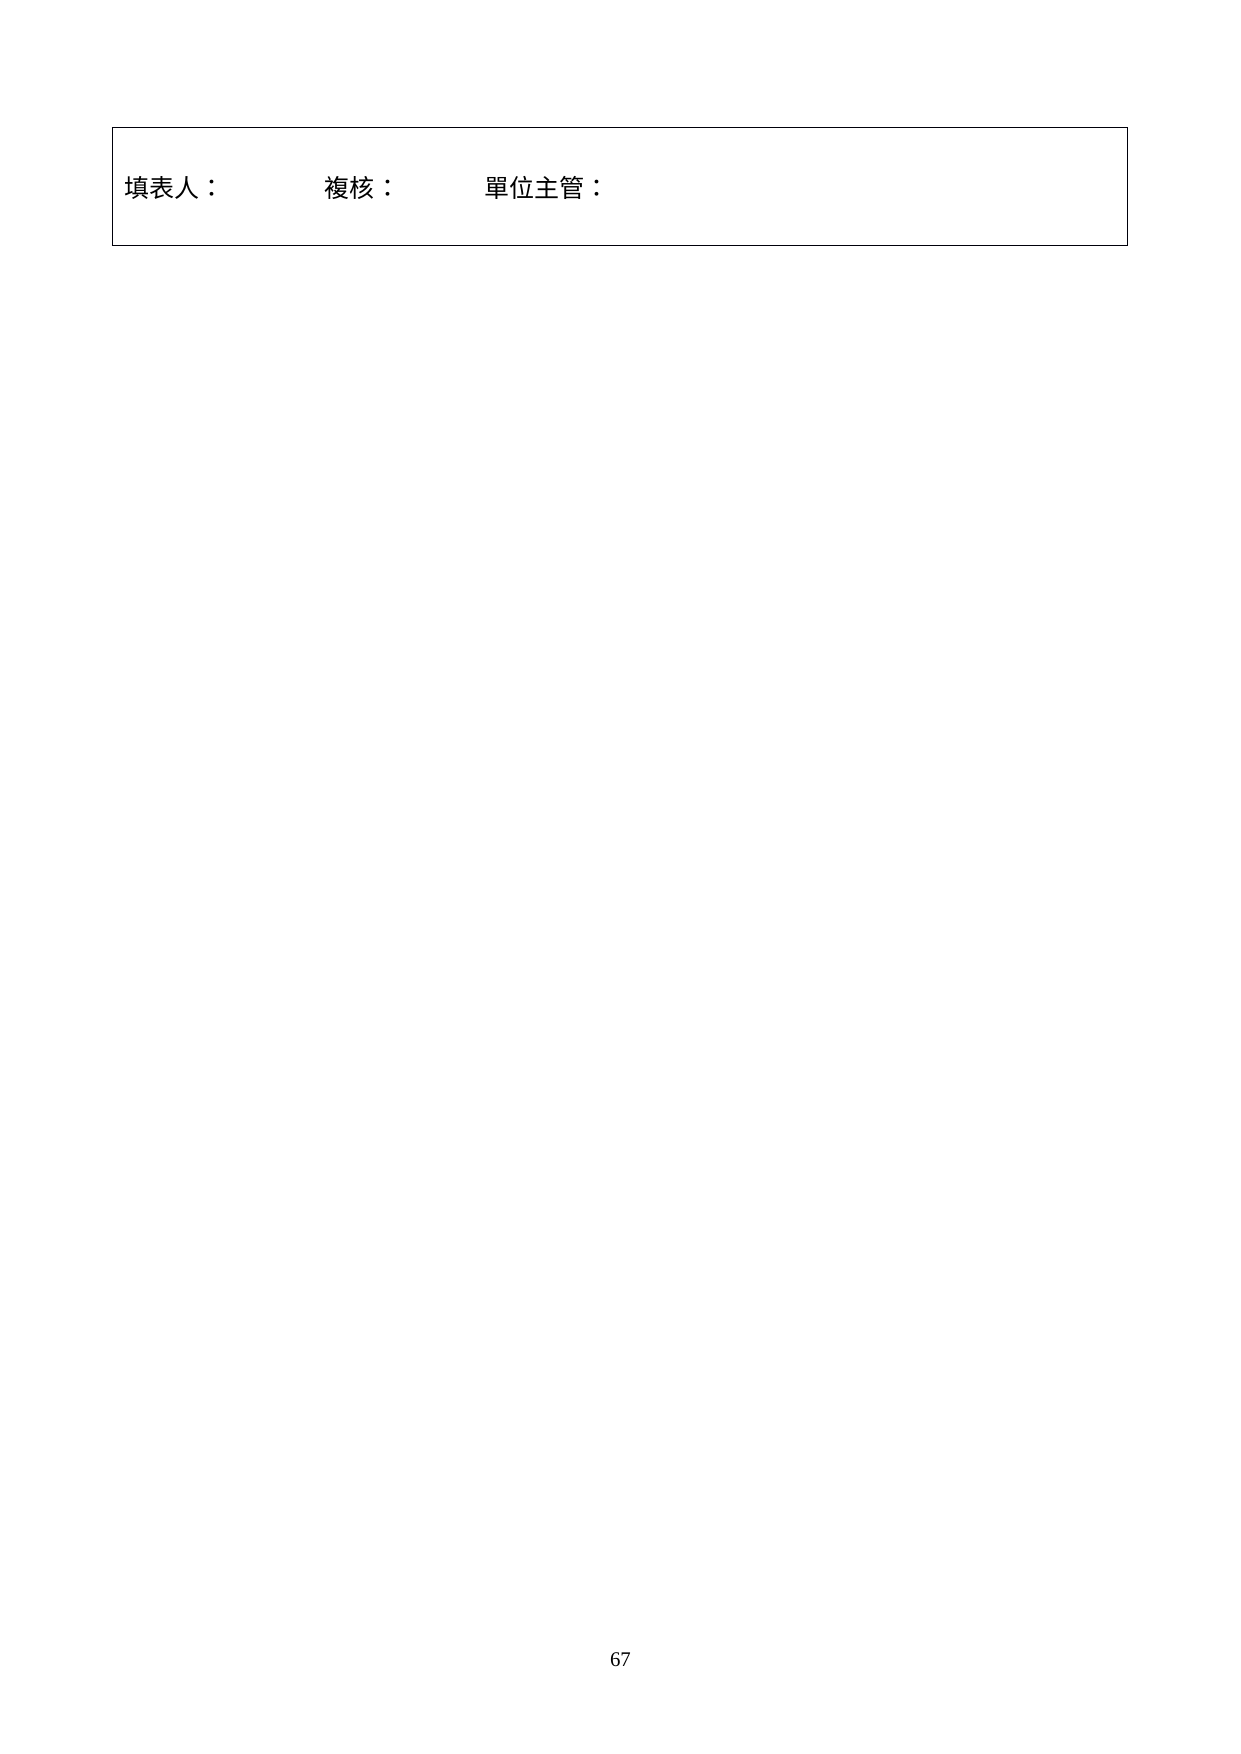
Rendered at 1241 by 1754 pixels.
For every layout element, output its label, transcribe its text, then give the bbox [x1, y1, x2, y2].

table_cell 填表人： 複核： 單位主管： [113, 128, 1127, 245]
